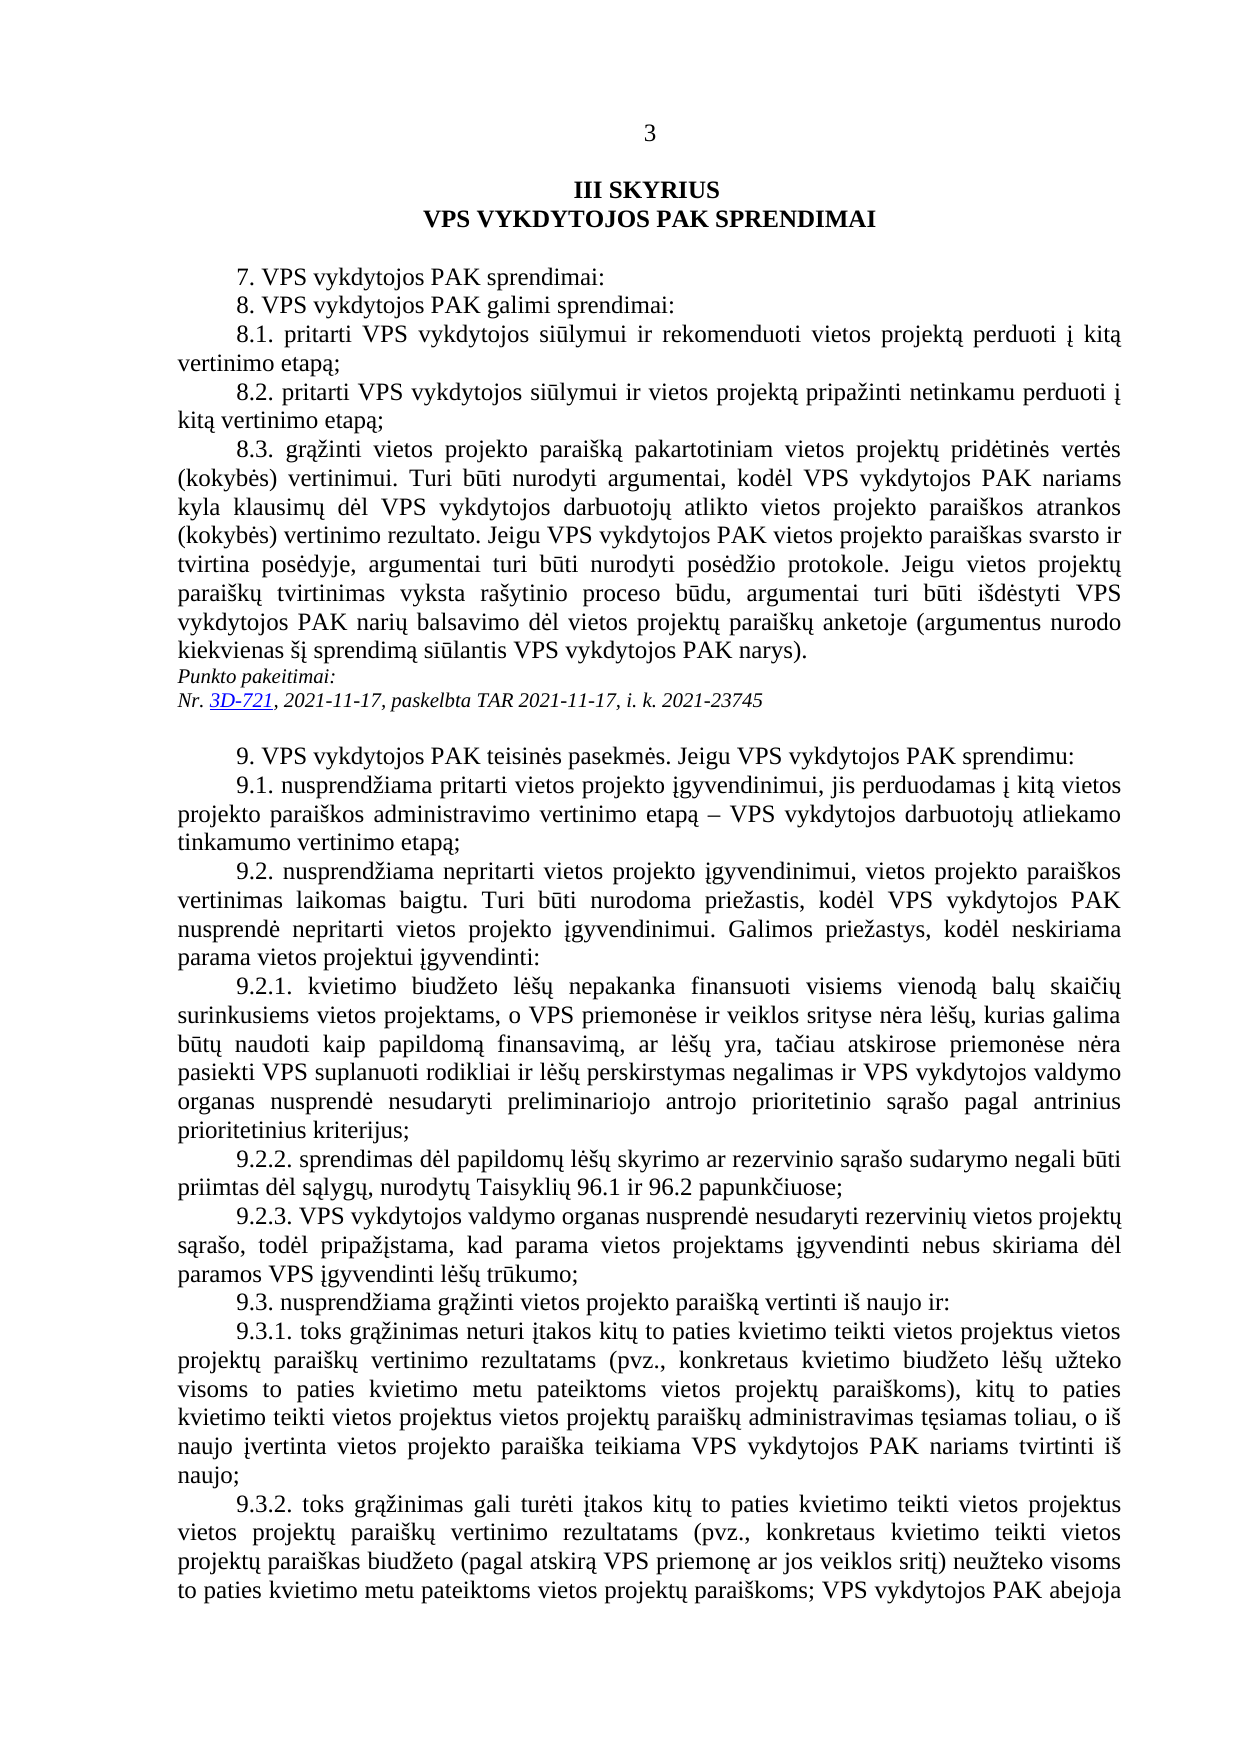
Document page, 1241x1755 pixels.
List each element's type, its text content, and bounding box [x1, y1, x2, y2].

text 9.3. nusprendžiama grąžinti vietos projekto paraišką vertinti iš naujo ir: [177, 1287, 1122, 1316]
text Punkto pakeitimai: [177, 664, 1122, 688]
text III SKYRIUS [177, 176, 1122, 204]
text 8.2. pritarti VPS vykdytojos siūlymui ir vietos projektą pripažinti netinkamu perduoti į kitą vertinimo etapą; [177, 377, 1122, 434]
text 8. VPS vykdytojos PAK galimi sprendimai: [177, 291, 1122, 319]
text 9.2.1. kvietimo biudžeto lėšų nepakanka finansuoti visiems vienodą balų skaičių surinkusiems vietos projektams, o VPS priemonėse ir veiklos srityse nėra lėšų, kurias galima būtų naudoti kaip papildomą finansavimą, ar lėšų yra, tačiau atskirose priemonėse nėra pasiekti VPS suplanuoti rodikliai ir lėšų perskirstymas negalimas ir VPS vykdytojos valdymo organas nusprendė nesudaryti preliminariojo antrojo prioritetinio sąrašo pagal antrinius prioritetinius kriterijus; [177, 971, 1122, 1144]
text 9.3.2. toks grąžinimas gali turėti įtakos kitų to paties kvietimo teikti vietos projektus vietos projektų paraiškų vertinimo rezultatams (pvz., konkretaus kvietimo teikti vietos projektų paraiškas biudžeto (pagal atskirą VPS priemonę ar jos veiklos sritį) neužteko visoms to paties kvietimo metu pateiktoms vietos projektų paraiškoms; VPS vykdytojos PAK abejoja [177, 1489, 1122, 1604]
text VPS VYKDYTOJOS PAK SPRENDIMAI [177, 204, 1122, 233]
text 8.3. grąžinti vietos projekto paraišką pakartotiniam vietos projektų pridėtinės vertės (kokybės) vertinimui. Turi būti nurodyti argumentai, kodėl VPS vykdytojos PAK nariams kyla klausimų dėl VPS vykdytojos darbuotojų atlikto vietos projekto paraiškos atrankos (kokybės) vertinimo rezultato. Jeigu VPS vykdytojos PAK vietos projekto paraiškas svarsto ir tvirtina posėdyje, argumentai turi būti nurodyti posėdžio protokole. Jeigu vietos projektų paraiškų tvirtinimas vyksta rašytinio proceso būdu, argumentai turi būti išdėstyti VPS vykdytojos PAK narių balsavimo dėl vietos projektų paraiškų anketoje (argumentus nurodo kiekvienas šį sprendimą siūlantis VPS vykdytojos PAK narys). [177, 434, 1122, 664]
text 9.3.1. toks grąžinimas neturi įtakos kitų to paties kvietimo teikti vietos projektus vietos projektų paraiškų vertinimo rezultatams (pvz., konkretaus kvietimo biudžeto lėšų užteko visoms to paties kvietimo metu pateiktoms vietos projektų paraiškoms), kitų to paties kvietimo teikti vietos projektus vietos projektų paraiškų administravimas tęsiamas toliau, o iš naujo įvertinta vietos projekto paraiška teikiama VPS vykdytojos PAK nariams tvirtinti iš naujo; [177, 1316, 1122, 1489]
text Nr. 3D-721, 2021-11-17, paskelbta TAR 2021-11-17, i. k. 2021-23745 [177, 688, 1122, 712]
text 9.1. nusprendžiama pritarti vietos projekto įgyvendinimui, jis perduodamas į kitą vietos projekto paraiškos administravimo vertinimo etapą – VPS vykdytojos darbuotojų atliekamo tinkamumo vertinimo etapą; [177, 770, 1122, 856]
text 9.2.3. VPS vykdytojos valdymo organas nusprendė nesudaryti rezervinių vietos projektų sąrašo, todėl pripažįstama, kad parama vietos projektams įgyvendinti nebus skiriama dėl paramos VPS įgyvendinti lėšų trūkumo; [177, 1201, 1122, 1287]
text 7. VPS vykdytojos PAK sprendimai: [177, 262, 1122, 291]
text 8.1. pritarti VPS vykdytojos siūlymui ir rekomenduoti vietos projektą perduoti į kitą vertinimo etapą; [177, 319, 1122, 377]
text 9.2. nusprendžiama nepritarti vietos projekto įgyvendinimui, vietos projekto paraiškos vertinimas laikomas baigtu. Turi būti nurodoma priežastis, kodėl VPS vykdytojos PAK nusprendė nepritarti vietos projekto įgyvendinimui. Galimos priežastys, kodėl neskiriama parama vietos projektui įgyvendinti: [177, 856, 1122, 971]
text 9. VPS vykdytojos PAK teisinės pasekmės. Jeigu VPS vykdytojos PAK sprendimu: [177, 741, 1122, 770]
text 9.2.2. sprendimas dėl papildomų lėšų skyrimo ar rezervinio sąrašo sudarymo negali būti priimtas dėl sąlygų, nurodytų Taisyklių 96.1 ir 96.2 papunkčiuose; [177, 1144, 1122, 1201]
